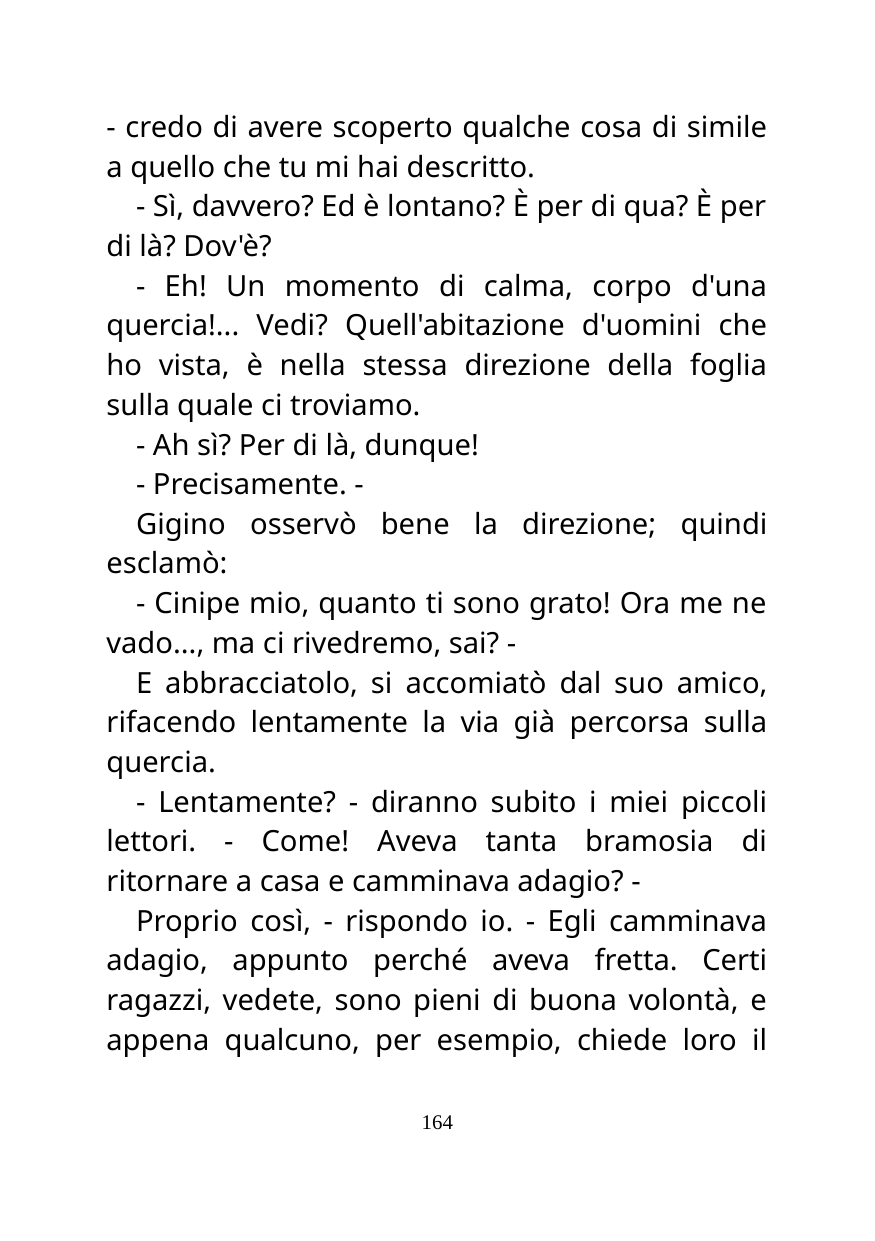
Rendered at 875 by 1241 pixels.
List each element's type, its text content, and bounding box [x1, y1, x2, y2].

text - Cinipe mio, quanto ti sono grato! Ora me ne vado..., ma ci rivedremo, sai? - [106, 582, 768, 662]
text Proprio così, - rispondo io. - Egli camminava adagio, appunto perché aveva fretta. Certi ragazzi, vedete, sono pieni di buona volontà, e appena qualcuno, per esempio, chiede loro il [106, 900, 768, 1059]
text - Precisamente. - [106, 463, 768, 503]
text Gigino osservò bene la direzione; quindi esclamò: [106, 503, 768, 582]
text - Sì, davvero? Ed è lontano? È per di qua? È per di là? Dov'è? [106, 186, 768, 265]
text - Eh! Un momento di calma, corpo d'una quercia!... Vedi? Quell'abitazione d'uomini che ho vista, è nella stessa direzione della foglia sulla quale ci troviamo. [106, 265, 768, 424]
text - Ah sì? Per di là, dunque! [106, 424, 768, 463]
text E abbracciatolo, si accomiatò dal suo amico, rifacendo lentamente la via già percorsa sulla quercia. [106, 662, 768, 781]
text - Lentamente? - diranno subito i miei piccoli lettori. - Come! Aveva tanta bramosia di ritornare a casa e camminava adagio? - [106, 781, 768, 900]
text - credo di avere scoperto qualche cosa di simile a quello che tu mi hai descritto. [106, 106, 768, 186]
